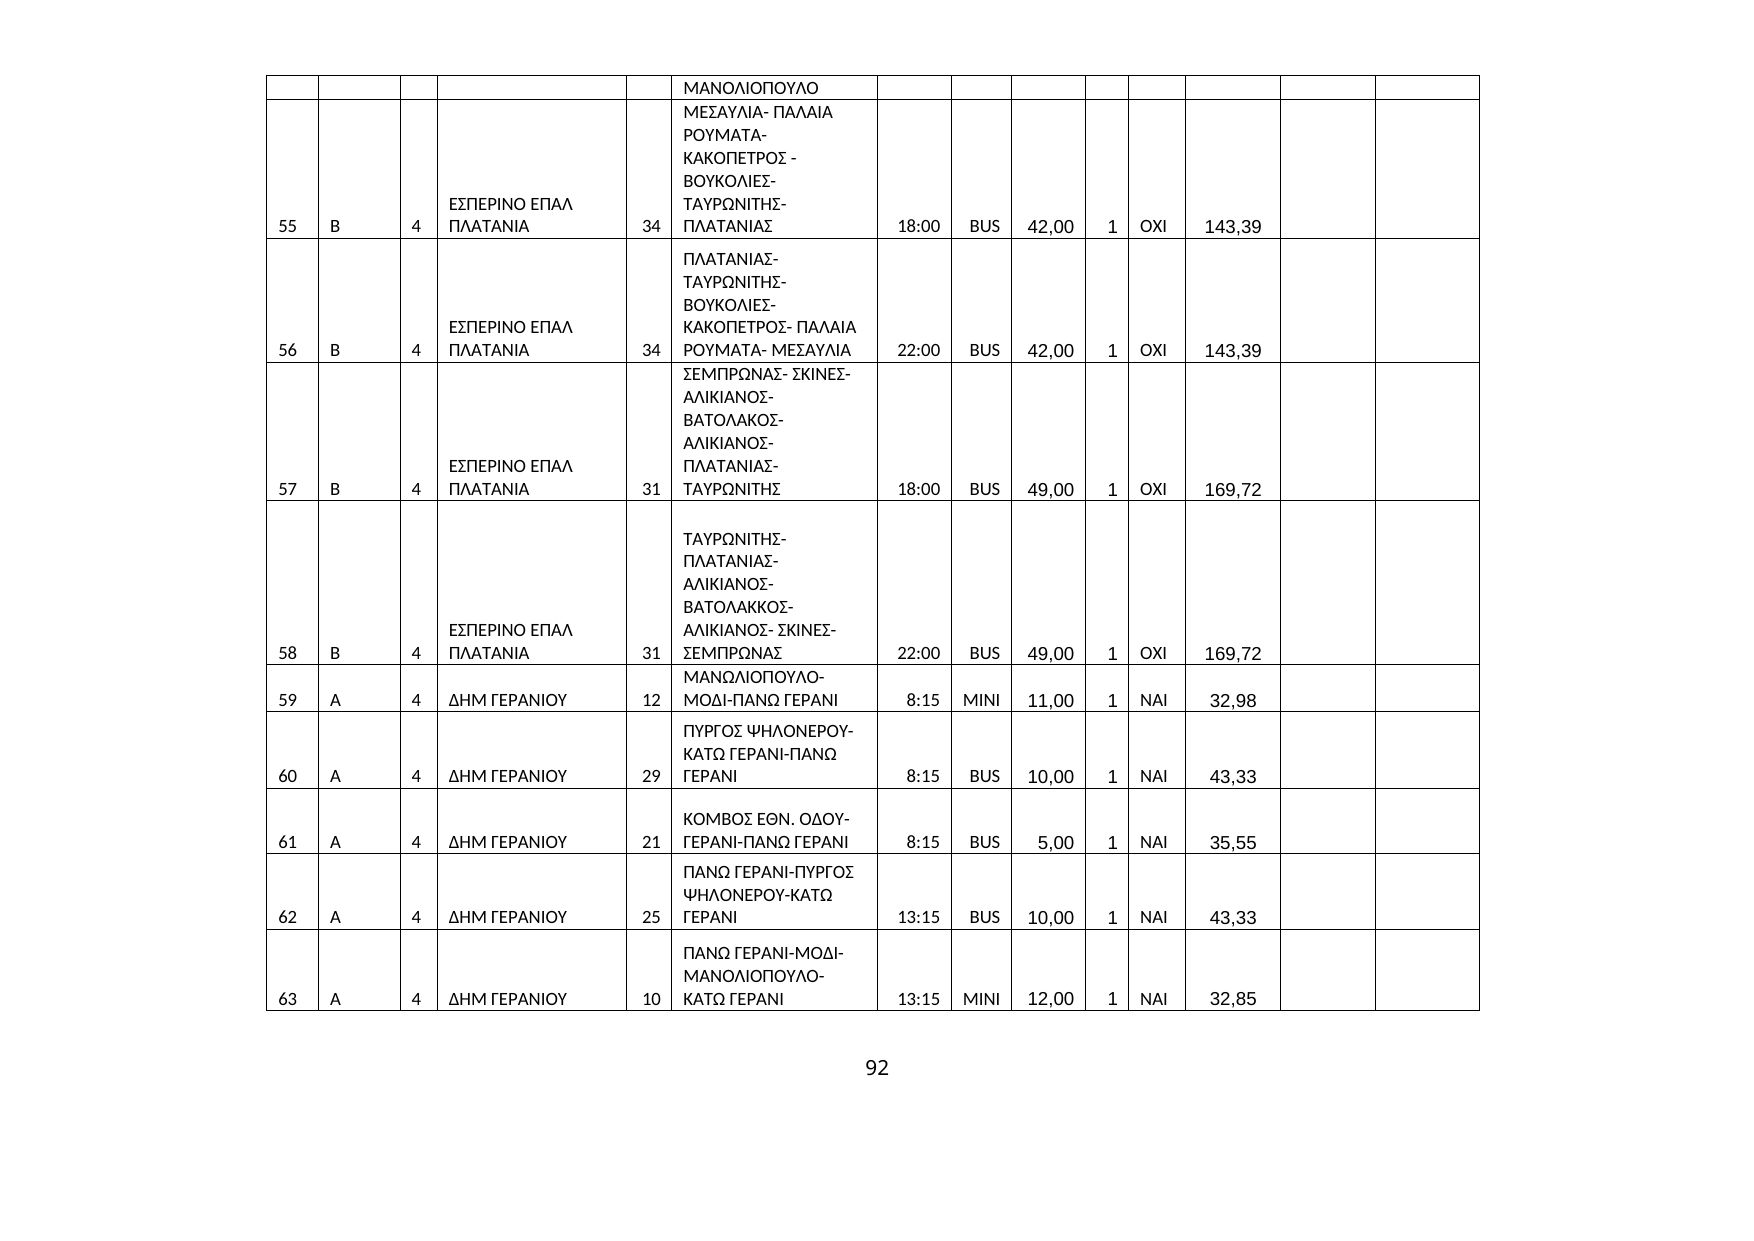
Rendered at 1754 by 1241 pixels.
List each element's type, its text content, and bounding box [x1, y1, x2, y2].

table_cell [1480, 75, 1487, 99]
table_cell 18:00 [878, 100, 951, 237]
table_cell 4 [401, 363, 437, 500]
table_cell 22:00 [878, 501, 951, 664]
table_cell ΠΛΑΤΑΝΙΑΣ-ΤΑΥΡΩΝΙΤΗΣ- ΒΟΥΚΟΛΙΕΣ- ΚΑΚΟΠΕΤΡΟΣ- ΠΑΛΑΙΑ ΡΟΥΜΑΤΑ- ΜΕΣΑΥΛΙΑ [672, 239, 877, 362]
table_cell Α [319, 854, 400, 929]
table_cell [1376, 100, 1479, 237]
table_cell [1480, 853, 1487, 929]
table_cell 169,72 [1186, 501, 1280, 664]
table_cell 32,85 [1186, 930, 1280, 1010]
table_cell 42,00 [1012, 100, 1085, 237]
table_cell ΔΗΜ ΓΕΡΑΝΙΟΥ [438, 665, 626, 711]
table_cell Α [319, 665, 400, 711]
table_cell ΕΣΠΕΡΙΝΟ ΕΠΑΛ ΠΛΑΤΑΝΙΑ [438, 363, 626, 500]
table_cell [1480, 500, 1487, 664]
table_cell BUS [952, 363, 1011, 500]
table_cell ΕΣΠΕΡΙΝΟ ΕΠΑΛ ΠΛΑΤΑΝΙΑ [438, 100, 626, 237]
table_cell 10,00 [1012, 854, 1085, 929]
table_cell 4 [401, 930, 437, 1010]
table_cell [1186, 76, 1280, 99]
table_cell ΝΑΙ [1129, 854, 1185, 929]
table_cell Β [319, 239, 400, 362]
table_cell [1480, 362, 1487, 500]
table_cell [1012, 76, 1085, 99]
table_cell 49,00 [1012, 501, 1085, 664]
table_cell 56 [267, 239, 318, 362]
table_cell [438, 76, 626, 99]
table_cell 4 [401, 501, 437, 664]
table_cell 18:00 [878, 363, 951, 500]
table_cell [878, 76, 951, 99]
table_cell [1376, 665, 1479, 711]
table_cell 21 [627, 789, 671, 853]
table_cell 31 [627, 363, 671, 500]
table_cell [1086, 76, 1128, 99]
table_cell [1376, 930, 1479, 1010]
table_cell [1376, 76, 1479, 99]
table_cell ΤΑΥΡΩΝΙΤΗΣ- ΠΛΑΤΑΝΙΑΣ-ΑΛΙΚΙΑΝΟΣ-ΒΑΤΟΛΑΚΚΟΣ-ΑΛΙΚΙΑΝΟΣ- ΣΚΙΝΕΣ- ΣΕΜΠΡΩΝΑΣ [672, 501, 877, 664]
table_cell 34 [627, 100, 671, 237]
table_cell 4 [401, 100, 437, 237]
table_cell Α [319, 712, 400, 787]
table_cell [1281, 363, 1375, 500]
table_cell [1480, 711, 1487, 787]
table_cell 169,72 [1186, 363, 1280, 500]
table_cell 8:15 [878, 712, 951, 787]
table_cell 62 [267, 854, 318, 929]
table_cell 143,39 [1186, 100, 1280, 237]
table_cell 58 [267, 501, 318, 664]
table_cell 1 [1086, 363, 1128, 500]
table_cell [1281, 501, 1375, 664]
table_cell [1281, 789, 1375, 853]
table_cell [1129, 76, 1185, 99]
table_cell 4 [401, 854, 437, 929]
table_cell ΔΗΜ ΓΕΡΑΝΙΟΥ [438, 712, 626, 787]
table_cell Β [319, 501, 400, 664]
table_cell [1480, 929, 1487, 1010]
table_cell ΝΑΙ [1129, 930, 1185, 1010]
table_cell BUS [952, 501, 1011, 664]
table_cell 1 [1086, 930, 1128, 1010]
table_cell ΜΕΣΑΥΛΙΑ- ΠΑΛΑΙΑ ΡΟΥΜΑΤΑ- ΚΑΚΟΠΕΤΡΟΣ -ΒΟΥΚΟΛΙΕΣ- ΤΑΥΡΩΝΙΤΗΣ- ΠΛΑΤΑΝΙΑΣ [672, 100, 877, 237]
table_cell ΣΕΜΠΡΩΝΑΣ- ΣΚΙΝΕΣ- ΑΛΙΚΙΑΝΟΣ- ΒΑΤΟΛΑΚΟΣ-ΑΛΙΚΙΑΝΟΣ- ΠΛΑΤΑΝΙΑΣ- ΤΑΥΡΩΝΙΤΗΣ [672, 363, 877, 500]
table_cell 143,39 [1186, 239, 1280, 362]
table_cell [1376, 854, 1479, 929]
table_cell ΌΧΙ [1129, 501, 1185, 664]
table_cell ΜΑΝΟΛΙΟΠΟΥΛΟ [672, 76, 877, 99]
table_cell ΜΑΝΩΛΙΟΠΟΥΛΟ- ΜΟΔΙ-ΠΑΝΩ ΓΕΡΑΝΙ [672, 665, 877, 711]
table_cell 12,00 [1012, 930, 1085, 1010]
table_cell [319, 76, 400, 99]
table_cell ΌΧΙ [1129, 363, 1185, 500]
table_cell [1281, 76, 1375, 99]
table_cell 43,33 [1186, 854, 1280, 929]
table_cell 13:15 [878, 930, 951, 1010]
table_cell 61 [267, 789, 318, 853]
table_cell 42,00 [1012, 239, 1085, 362]
table_cell MINI [952, 665, 1011, 711]
table_cell 22:00 [878, 239, 951, 362]
table_cell 11,00 [1012, 665, 1085, 711]
table_cell ΠΥΡΓΟΣ ΨΗΛΟΝΕΡΟΥ-ΚΑΤΩ ΓΕΡΑΝΙ-ΠΑΝΩ ΓΕΡΑΝΙ [672, 712, 877, 787]
table_cell 29 [627, 712, 671, 787]
table_cell 1 [1086, 501, 1128, 664]
table_cell 10,00 [1012, 712, 1085, 787]
table_cell ΕΣΠΕΡΙΝΟ ΕΠΑΛ ΠΛΑΤΑΝΙΑ [438, 239, 626, 362]
table_cell [1480, 788, 1487, 853]
table_cell ΔΗΜ ΓΕΡΑΝΙΟΥ [438, 789, 626, 853]
table_cell 43,33 [1186, 712, 1280, 787]
table_cell 5,00 [1012, 789, 1085, 853]
table_cell [1376, 501, 1479, 664]
table_cell 1 [1086, 100, 1128, 237]
table_cell 25 [627, 854, 671, 929]
table_cell [1376, 789, 1479, 853]
table_cell 1 [1086, 239, 1128, 362]
table_cell MINI [952, 930, 1011, 1010]
table_cell 55 [267, 100, 318, 237]
table_cell Α [319, 789, 400, 853]
table_cell [1480, 99, 1487, 237]
table_cell [1281, 930, 1375, 1010]
table_cell 59 [267, 665, 318, 711]
table_cell ΚΟΜΒΟΣ ΕΘΝ. ΟΔΟΥ- ΓΕΡΑΝΙ-ΠΑΝΩ ΓΕΡΑΝΙ [672, 789, 877, 853]
table_cell [952, 76, 1011, 99]
table_cell BUS [952, 239, 1011, 362]
table_cell [1376, 712, 1479, 787]
table_cell ΝΑΙ [1129, 665, 1185, 711]
table_cell 34 [627, 239, 671, 362]
table_cell 4 [401, 712, 437, 787]
table_cell ΠΑΝΩ ΓΕΡΑΝΙ-ΠΥΡΓΟΣ ΨΗΛΟΝΕΡΟΥ-ΚΑΤΩ ΓΕΡΑΝΙ [672, 854, 877, 929]
table_cell [627, 76, 671, 99]
table_cell BUS [952, 100, 1011, 237]
table_cell BUS [952, 712, 1011, 787]
table_cell ΔΗΜ ΓΕΡΑΝΙΟΥ [438, 930, 626, 1010]
table_cell ΔΗΜ ΓΕΡΑΝΙΟΥ [438, 854, 626, 929]
table_cell 1 [1086, 854, 1128, 929]
table_cell Α [319, 930, 400, 1010]
table_cell 8:15 [878, 789, 951, 853]
table_cell [1480, 664, 1487, 711]
table_cell Β [319, 363, 400, 500]
table_cell ΠΑΝΩ ΓΕΡΑΝΙ-ΜΟΔΙ-ΜΑΝΟΛΙΟΠΟΥΛΟ-ΚΑΤΩ ΓΕΡΑΝΙ [672, 930, 877, 1010]
table_cell [1281, 665, 1375, 711]
table_cell 1 [1086, 712, 1128, 787]
table_cell [1376, 239, 1479, 362]
table_cell 57 [267, 363, 318, 500]
table_cell ΕΣΠΕΡΙΝΟ ΕΠΑΛ ΠΛΑΤΑΝΙΑ [438, 501, 626, 664]
table_cell [1480, 238, 1487, 362]
table_cell ΝΑΙ [1129, 789, 1185, 853]
table_cell 1 [1086, 665, 1128, 711]
table_cell BUS [952, 789, 1011, 853]
table_cell [1281, 712, 1375, 787]
table_cell [401, 76, 437, 99]
table_cell 35,55 [1186, 789, 1280, 853]
table_cell 10 [627, 930, 671, 1010]
table_cell 8:15 [878, 665, 951, 711]
table_cell 60 [267, 712, 318, 787]
table_cell BUS [952, 854, 1011, 929]
table_cell Β [319, 100, 400, 237]
table_cell ΌΧΙ [1129, 239, 1185, 362]
table_cell [267, 76, 318, 99]
table_cell 4 [401, 239, 437, 362]
table_cell [1281, 854, 1375, 929]
table_cell 4 [401, 665, 437, 711]
table_cell 63 [267, 930, 318, 1010]
table_cell 32,98 [1186, 665, 1280, 711]
table_cell 4 [401, 789, 437, 853]
table_cell 1 [1086, 789, 1128, 853]
table_cell 12 [627, 665, 671, 711]
table_cell [1376, 363, 1479, 500]
table_cell 49,00 [1012, 363, 1085, 500]
table_cell 31 [627, 501, 671, 664]
table_cell [1281, 100, 1375, 237]
table_cell [1281, 239, 1375, 362]
table_cell ΝΑΙ [1129, 712, 1185, 787]
table_cell ΌΧΙ [1129, 100, 1185, 237]
table_cell 13:15 [878, 854, 951, 929]
